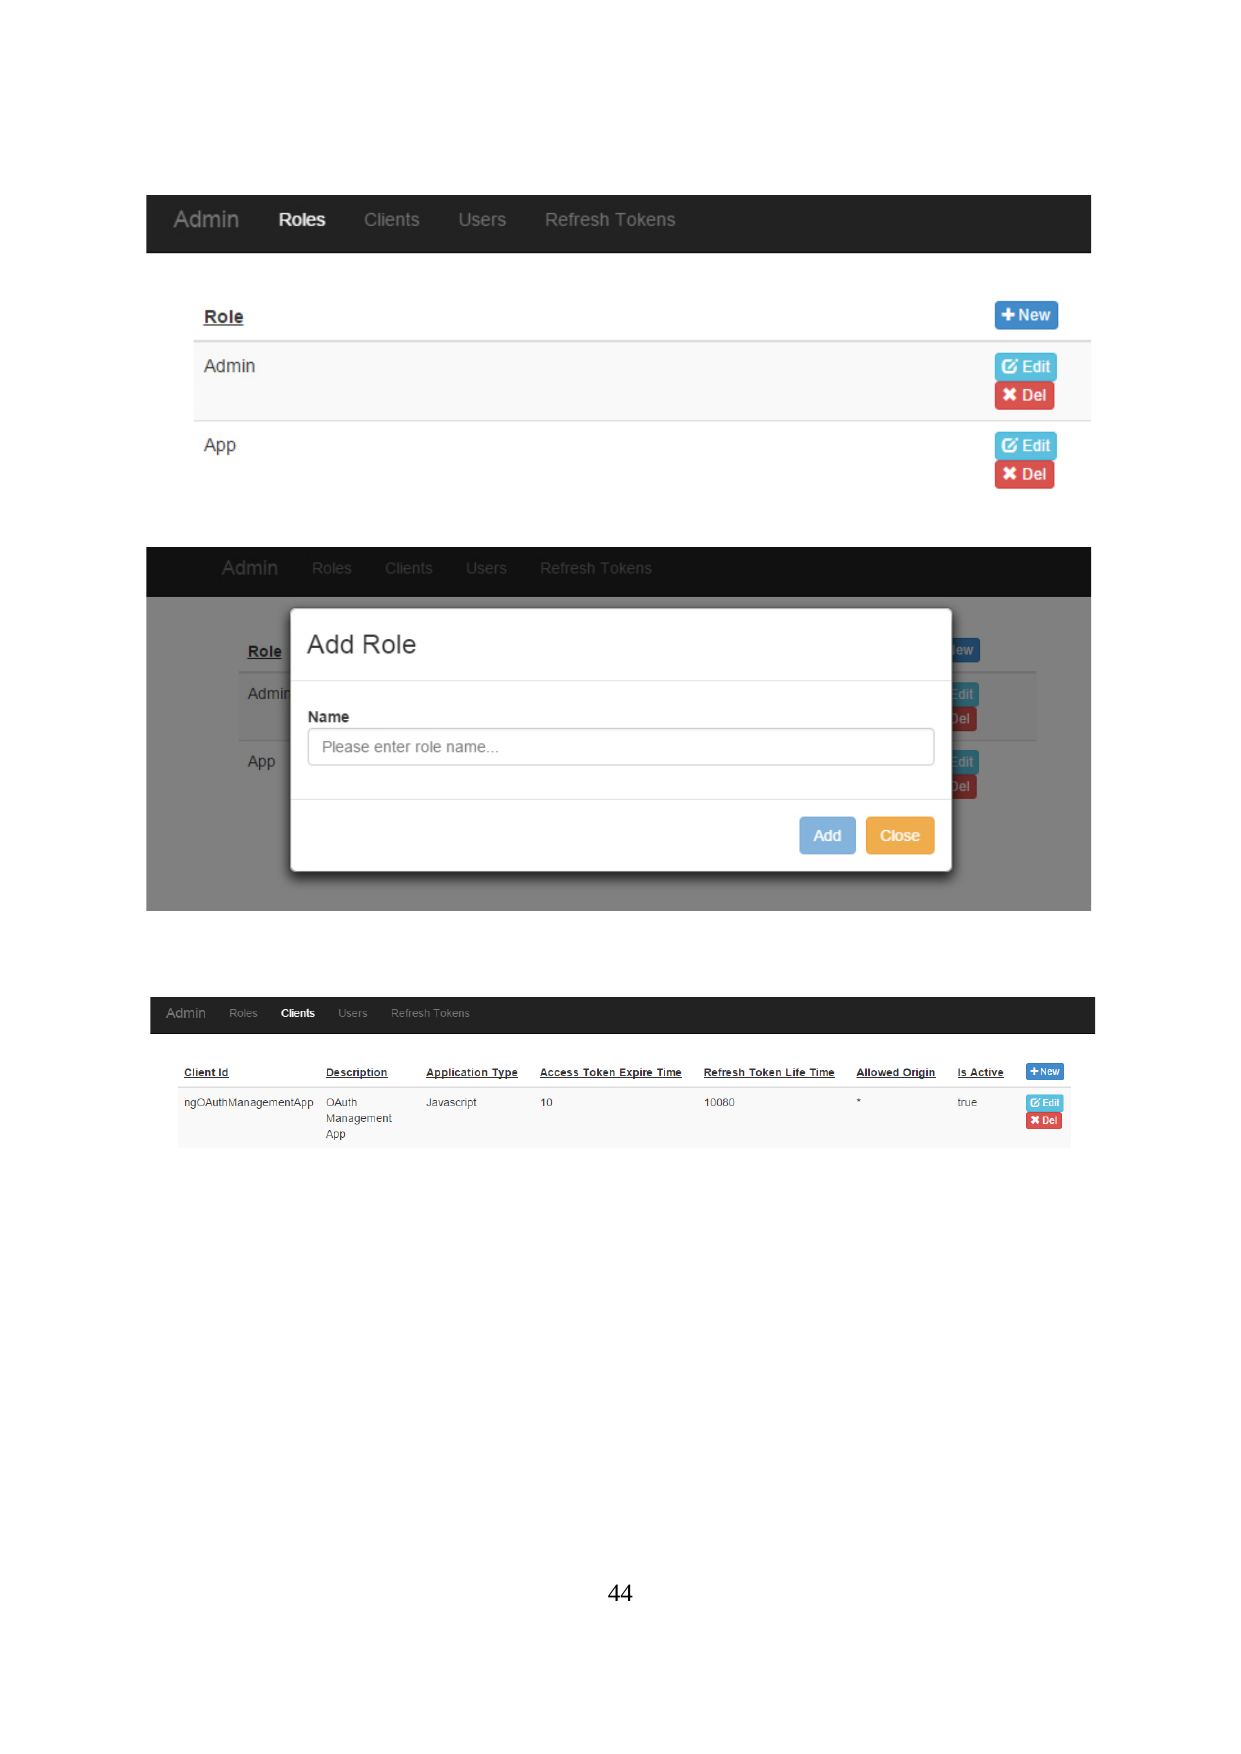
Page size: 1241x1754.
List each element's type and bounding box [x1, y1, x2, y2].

picture [146, 195, 1092, 529]
picture [146, 547, 1092, 911]
picture [150, 997, 1096, 1177]
